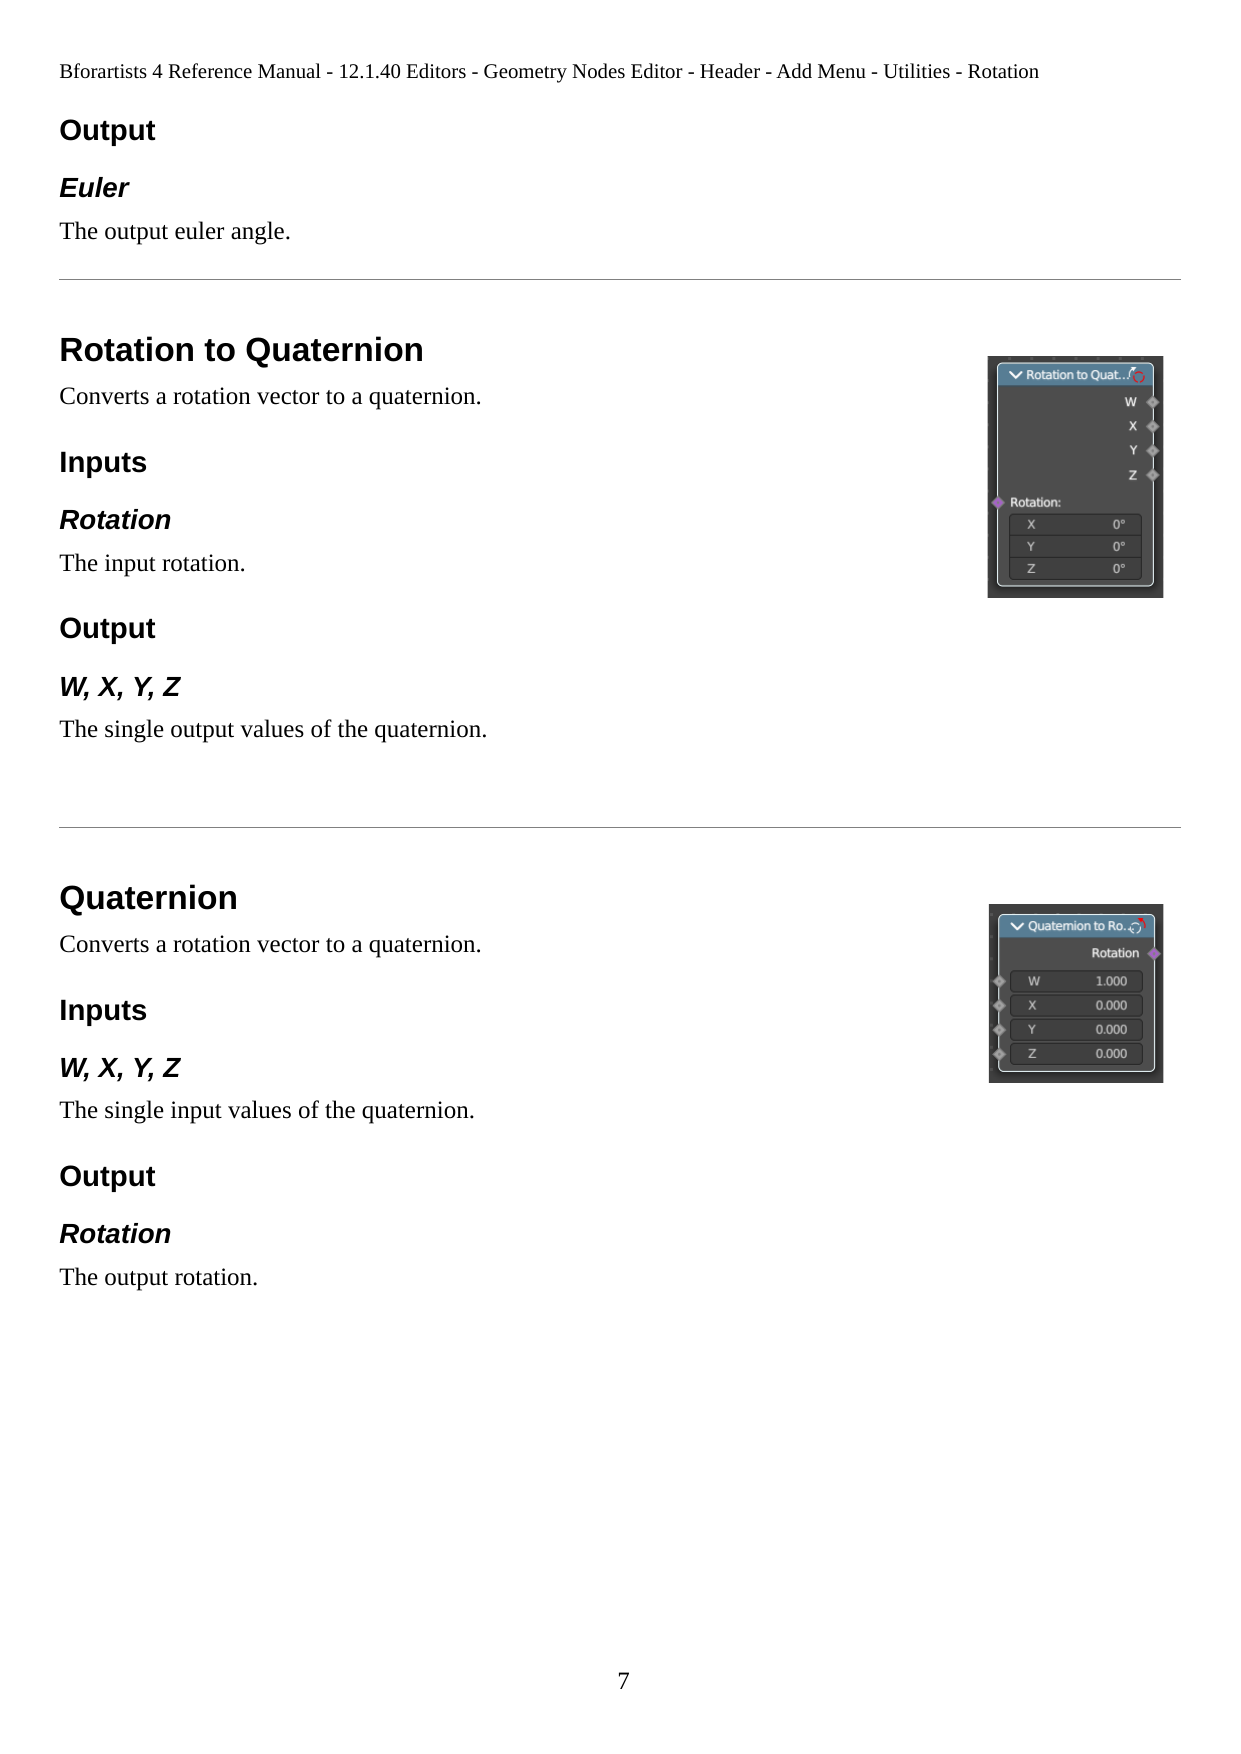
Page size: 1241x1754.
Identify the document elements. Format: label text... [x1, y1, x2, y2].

text Converts a rotation vector to a quaternion. [59, 929, 988, 957]
subtitle Inputs [59, 992, 988, 1026]
subtitle Inputs [59, 444, 987, 478]
text The input rotation. [59, 548, 987, 576]
subtitle Output [59, 611, 1181, 645]
text The single output values of the quaternion. [59, 714, 1181, 743]
text The single input values of the quaternion. [59, 1096, 1181, 1124]
subtitle [1164, 503, 1181, 535]
subtitle W, X, Y, Z [59, 1051, 988, 1083]
picture [987, 356, 1164, 598]
text The output rotation. [59, 1262, 1181, 1291]
subtitle [1164, 992, 1181, 1026]
subtitle [1164, 1051, 1181, 1083]
subtitle W, X, Y, Z [59, 670, 1181, 702]
subtitle [1164, 444, 1181, 478]
subtitle Rotation [59, 1218, 1181, 1250]
text The output euler angle. [59, 216, 1181, 244]
subtitle Output [59, 113, 1181, 146]
subtitle Output [59, 1159, 1181, 1193]
text Converts a rotation vector to a quaternion. [59, 381, 987, 410]
subtitle Rotation [59, 503, 987, 535]
subtitle Rotation to Quaternion [59, 330, 1181, 368]
subtitle Euler [59, 171, 1181, 203]
text [1164, 548, 1181, 576]
picture [988, 904, 1164, 1083]
subtitle Quaternion [59, 878, 1181, 916]
